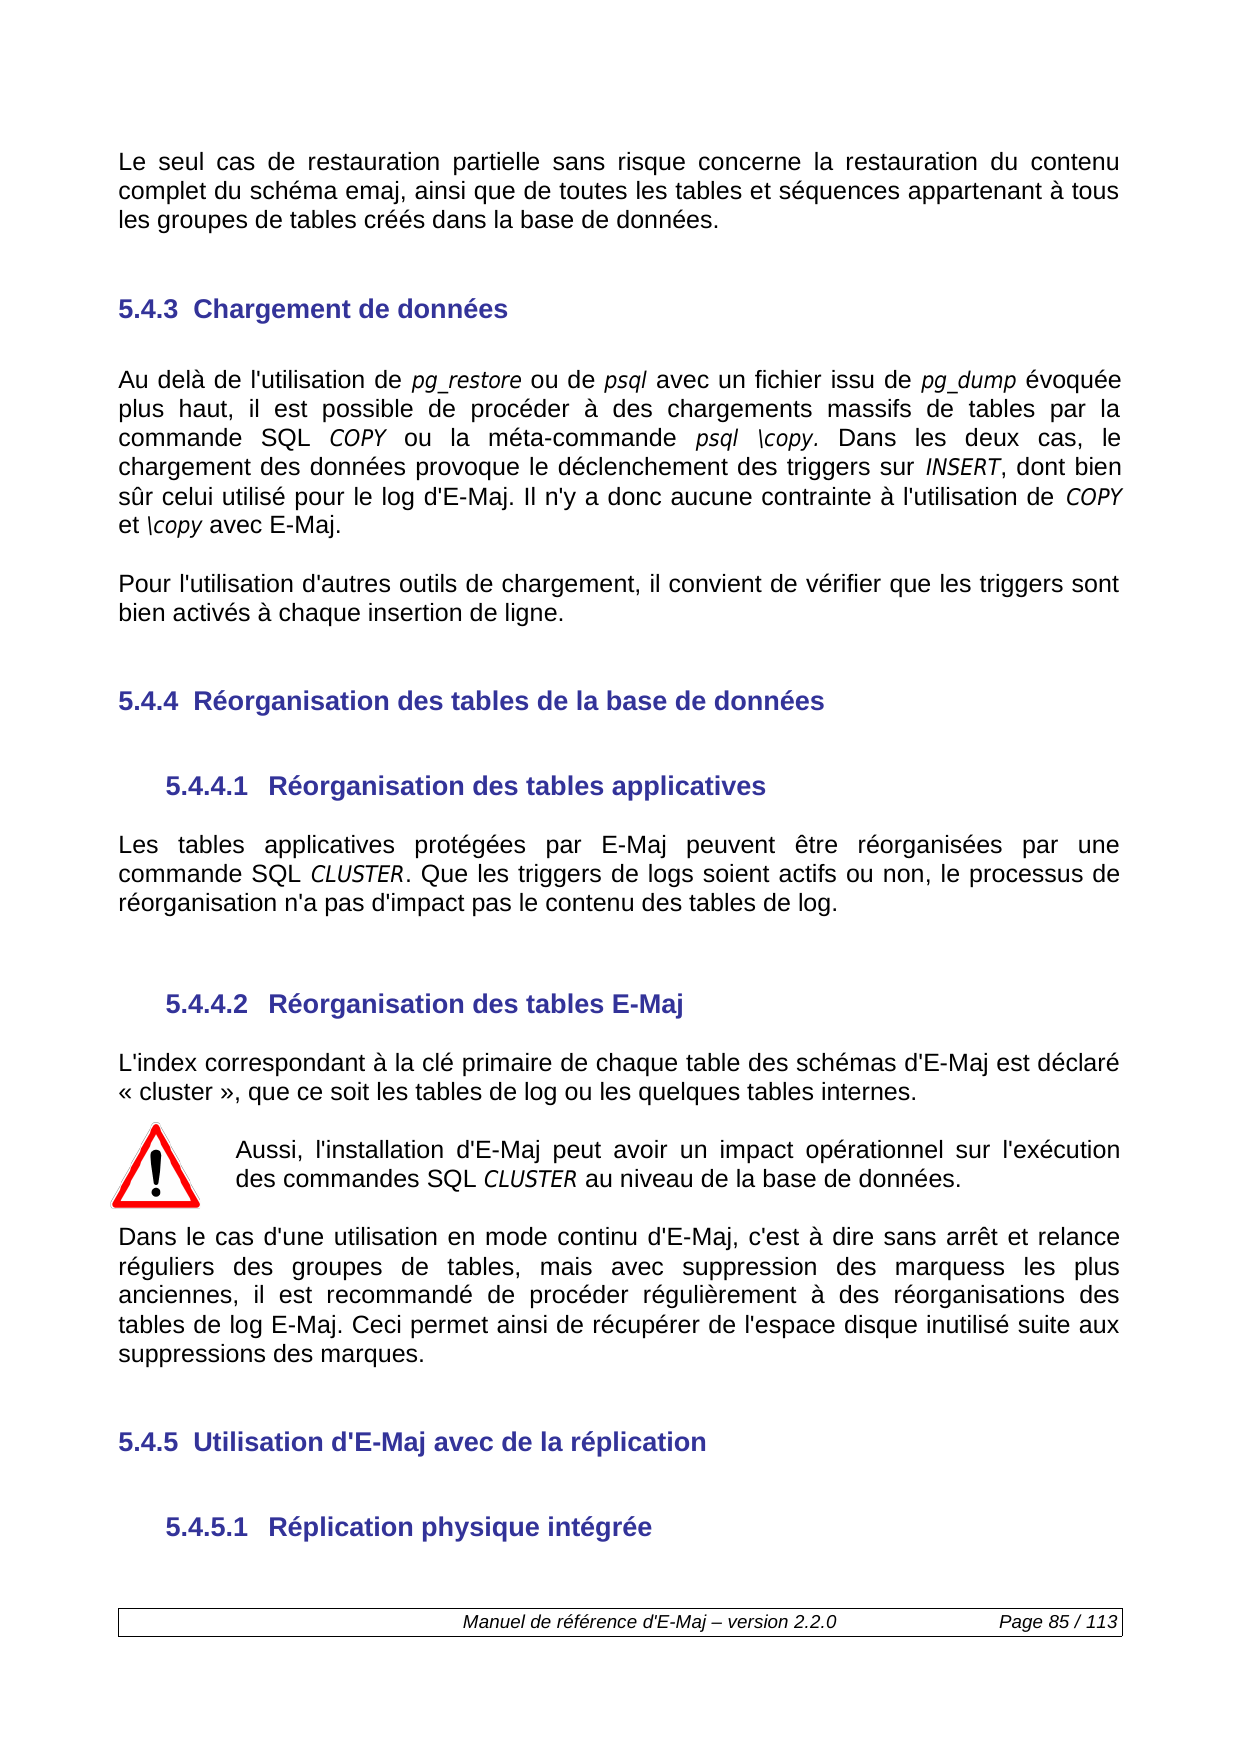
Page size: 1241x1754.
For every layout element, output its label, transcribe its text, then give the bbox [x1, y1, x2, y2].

text L'index correspondant à la clé primaire de chaque table des schémas d'E-Maj est déclaré « cluster », que ce soit les tables de log ou les quelques tables internes. [118, 1048, 1122, 1106]
text Les tables applicatives protégées par E-Maj peuvent être réorganisées par une commande SQL CLUSTER. Que les triggers de logs soient actifs ou non, le processus de réorganisation n'a pas d'impact pas le contenu des tables de log. [118, 830, 1122, 917]
subtitle Réorganisation des tables applicatives [165, 770, 1122, 801]
text Dans le cas d'une utilisation en mode continu d'E-Maj, c'est à dire sans arrêt et relance réguliers des groupes de tables, mais avec suppression des marquess les plus anciennes, il est recommandé de procéder régulièrement à des réorganisations des tables de log E-Maj. Ceci permet ainsi de récupérer de l'espace disque inutilisé suite aux suppressions des marques. [118, 1222, 1122, 1368]
text Le seul cas de restauration partielle sans risque concerne la restauration du contenu complet du schéma emaj, ainsi que de toutes les tables et séquences appartenant à tous les groupes de tables créés dans la base de données. [118, 147, 1122, 234]
subtitle Réplication physique intégrée [165, 1511, 1122, 1542]
picture [110, 1122, 201, 1209]
subtitle Utilisation d'E-Maj avec de la réplication [118, 1426, 1122, 1457]
text Au delà de l'utilisation de pg_restore ou de psql avec un fichier issu de pg_dump évoquée plus haut, il est possible de procéder à des chargements massifs de tables par la commande SQL COPY ou la méta-commande psql \copy. Dans les deux cas, le chargement des données provoque le déclenchement des triggers sur INSERT, dont bien sûr celui utilisé pour le log d'E-Maj. Il n'y a donc aucune contrainte à l'utilisation de COPY et \copy avec E-Maj. [118, 365, 1122, 539]
subtitle Réorganisation des tables E-Maj [165, 988, 1122, 1019]
subtitle Réorganisation des tables de la base de données [118, 685, 1122, 716]
text Aussi, l'installation d'E-Maj peut avoir un impact opérationnel sur l'exécution des commandes SQL CLUSTER au niveau de la base de données. [235, 1135, 1122, 1193]
subtitle Chargement de données [118, 292, 1122, 323]
text Pour l'utilisation d'autres outils de chargement, il convient de vérifier que les triggers sont bien activés à chaque insertion de ligne. [118, 568, 1122, 627]
